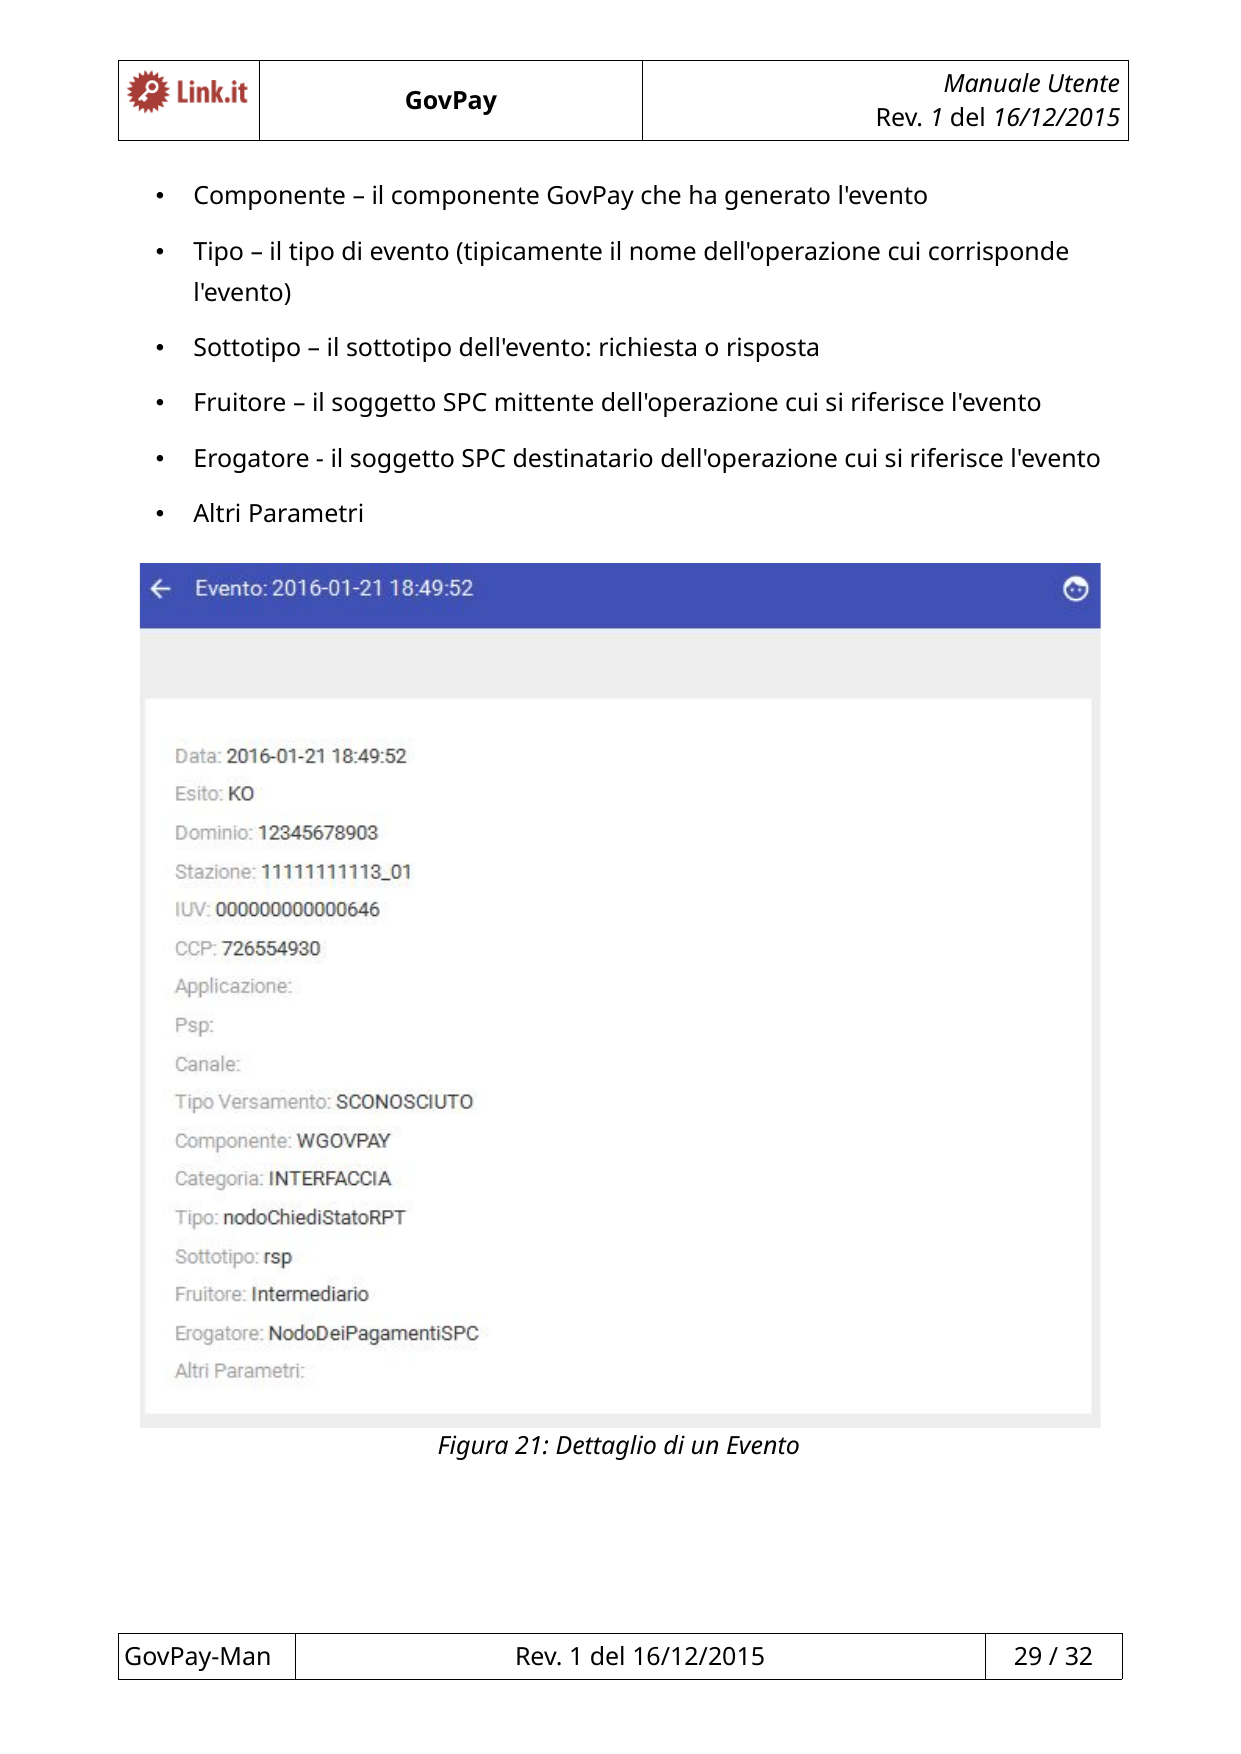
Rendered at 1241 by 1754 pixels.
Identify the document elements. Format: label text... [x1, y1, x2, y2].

text Figura 21: Dettaglio di un Evento [140, 1428, 1101, 1462]
list Altri Parametri [156, 496, 1122, 530]
list Componente – il componente GovPay che ha generato l'evento [156, 178, 1122, 212]
picture [123, 65, 254, 119]
list Erogatore - il soggetto SPC destinatario dell'operazione cui si riferisce l'evento [156, 440, 1122, 474]
list Sottotipo – il sottotipo dell'evento: richiesta o risposta [156, 329, 1122, 364]
list Fruitore – il soggetto SPC mittente dell'operazione cui si riferisce l'evento [156, 385, 1122, 419]
picture [139, 563, 1101, 1428]
list Tipo – il tipo di evento (tipicamente il nome dell'operazione cui corrisponde l'evento) [156, 233, 1122, 308]
